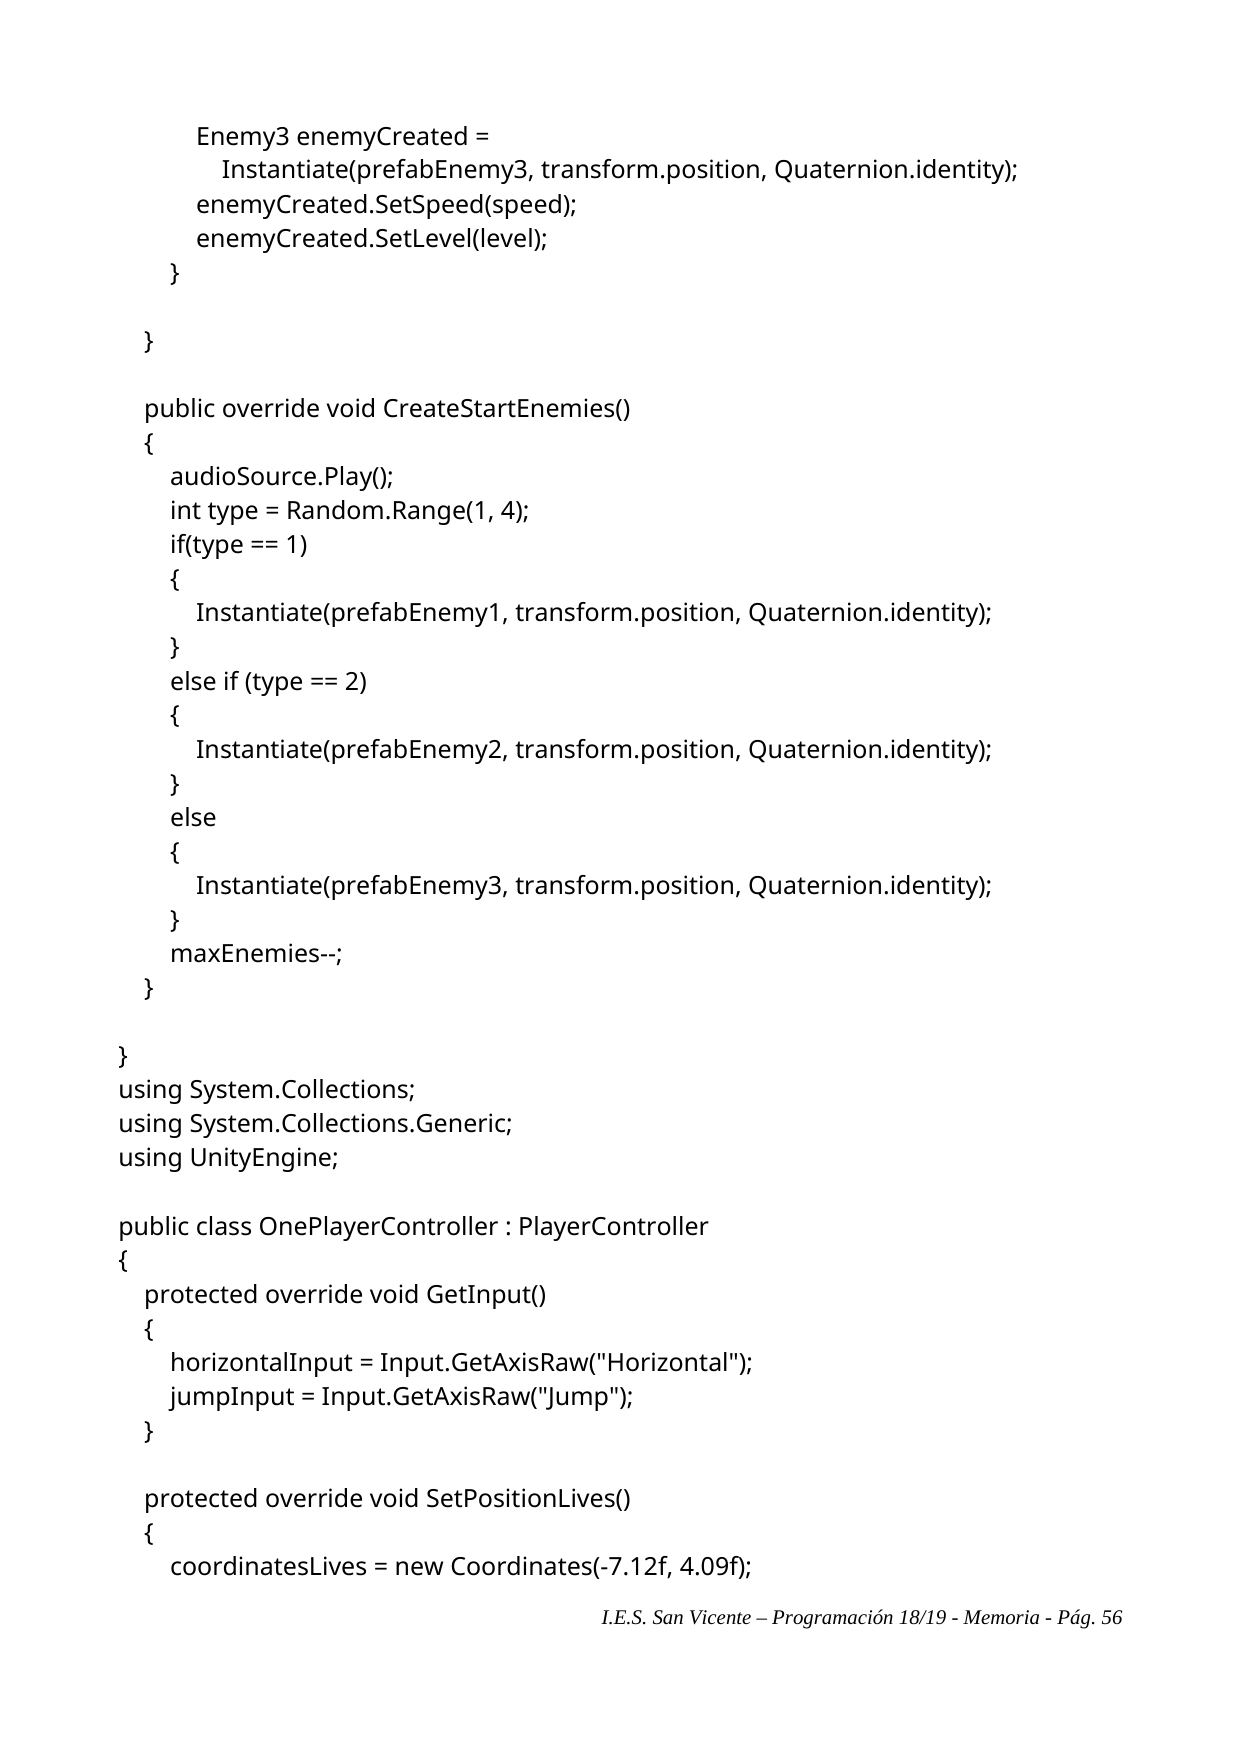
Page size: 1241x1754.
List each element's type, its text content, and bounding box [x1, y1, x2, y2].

text Enemy3 enemyCreated = [118, 118, 1122, 152]
text } [118, 765, 1122, 799]
text Instantiate(prefabEnemy1, transform.position, Quaternion.identity); [118, 595, 1122, 629]
text protected override void SetPositionLives() [118, 1481, 1122, 1515]
text audioSource.Play(); [118, 459, 1122, 493]
text else [118, 799, 1122, 833]
text enemyCreated.SetSpeed(speed); [118, 186, 1122, 220]
text } [118, 1412, 1122, 1447]
text { [118, 1242, 1122, 1276]
text { [118, 697, 1122, 731]
text protected override void GetInput() [118, 1276, 1122, 1310]
text if(type == 1) [118, 527, 1122, 561]
text } [118, 254, 1122, 288]
text enemyCreated.SetLevel(level); [118, 220, 1122, 254]
text ﻿using System.Collections; [118, 1072, 1122, 1106]
text int type = Random.Range(1, 4); [118, 493, 1122, 527]
text } [118, 322, 1122, 357]
text { [118, 1515, 1122, 1549]
text jumpInput = Input.GetAxisRaw("Jump"); [118, 1378, 1122, 1412]
text coordinatesLives = new Coordinates(-7.12f, 4.09f); [118, 1549, 1122, 1583]
text } [118, 1038, 1122, 1072]
text else if (type == 2) [118, 663, 1122, 697]
text } [118, 902, 1122, 936]
text public override void CreateStartEnemies() [118, 391, 1122, 425]
text Instantiate(prefabEnemy3, transform.position, Quaternion.identity); [118, 867, 1122, 902]
text using System.Collections.Generic; [118, 1106, 1122, 1140]
text Instantiate(prefabEnemy3, transform.position, Quaternion.identity); [118, 152, 1122, 186]
text using UnityEngine; [118, 1140, 1122, 1174]
text { [118, 1310, 1122, 1344]
text public class OnePlayerController : PlayerController [118, 1208, 1122, 1242]
text Instantiate(prefabEnemy2, transform.position, Quaternion.identity); [118, 731, 1122, 765]
text { [118, 425, 1122, 459]
text } [118, 970, 1122, 1004]
text } [118, 629, 1122, 663]
text horizontalInput = Input.GetAxisRaw("Horizontal"); [118, 1344, 1122, 1378]
text { [118, 833, 1122, 867]
text maxEnemies--; [118, 936, 1122, 970]
text { [118, 561, 1122, 595]
